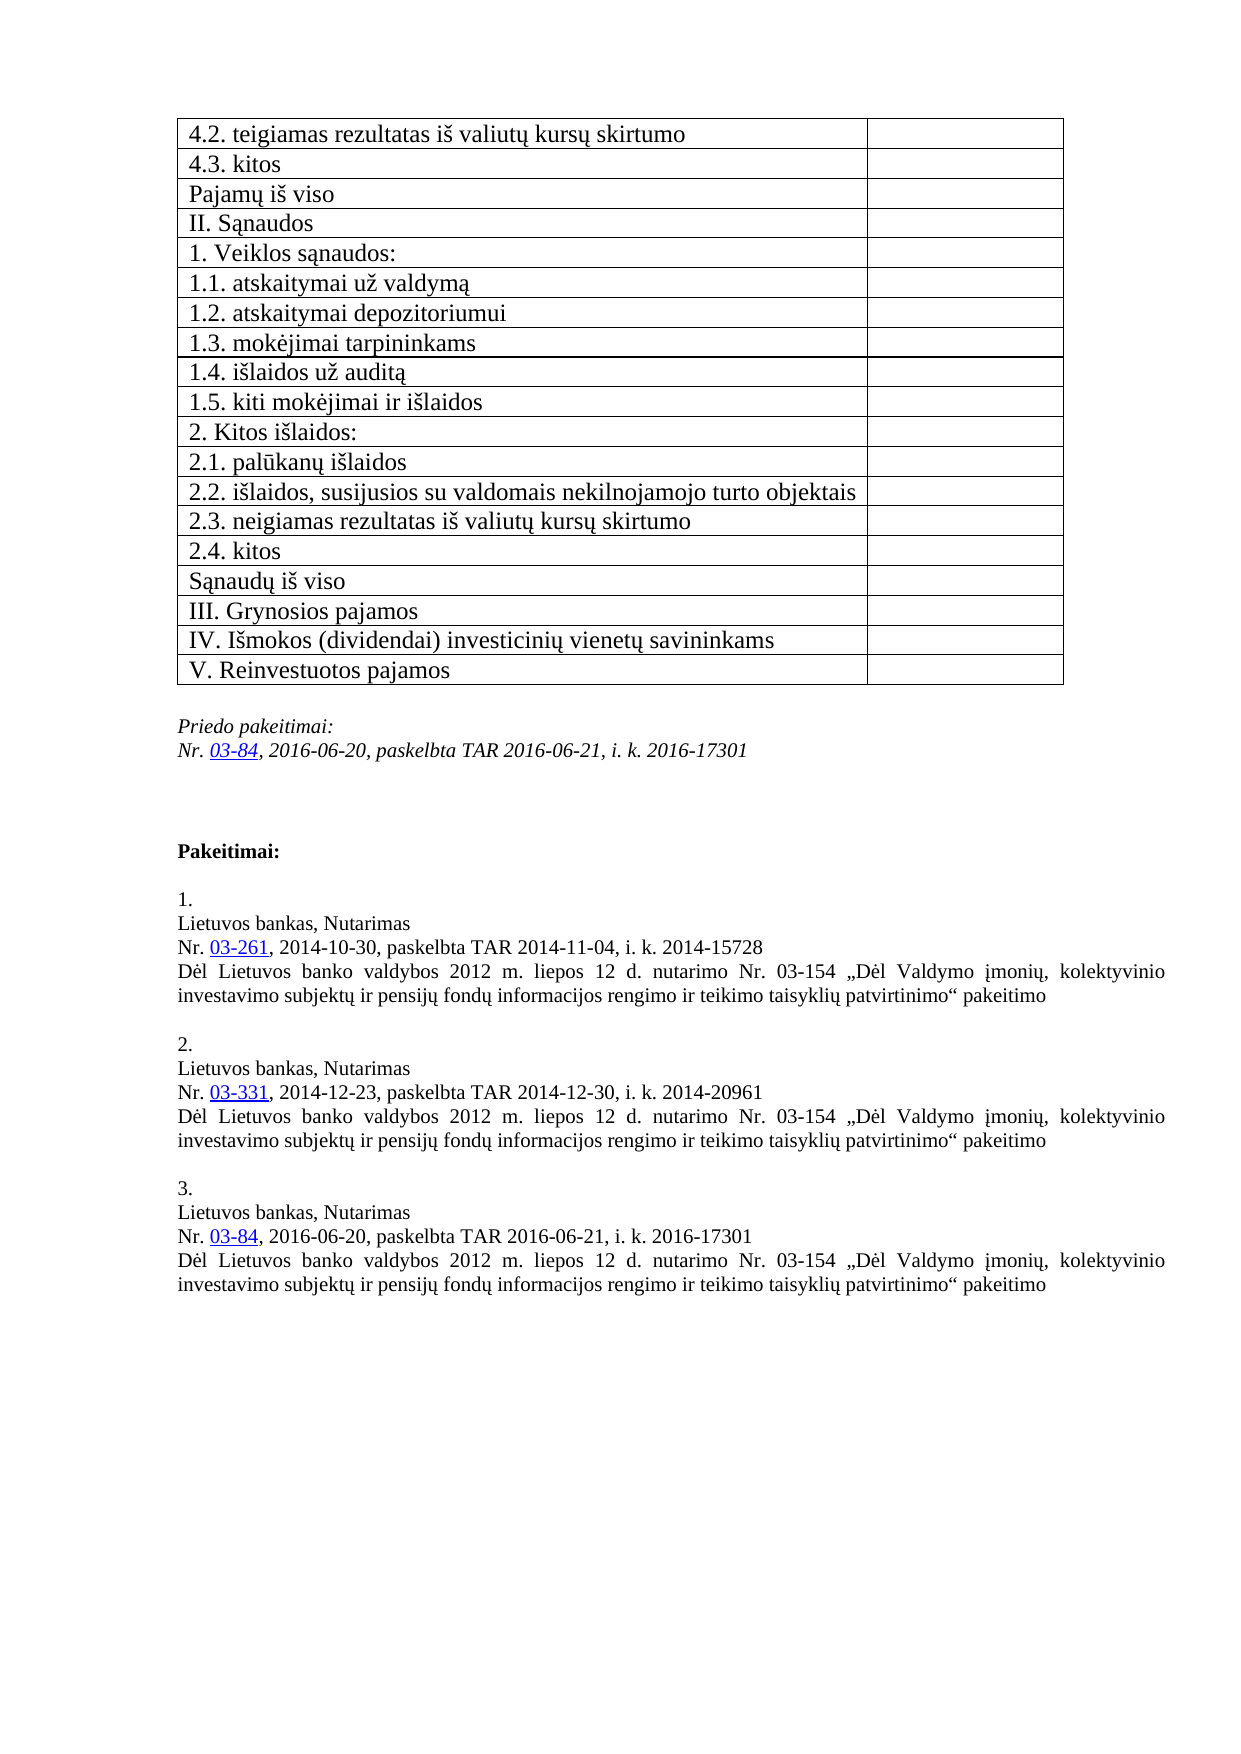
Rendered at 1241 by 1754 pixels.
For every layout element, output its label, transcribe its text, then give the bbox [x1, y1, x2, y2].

table_cell [868, 447, 1063, 476]
table_cell 1.2. atskaitymai depozitoriumui [178, 298, 867, 327]
table_cell 4.3. kitos [178, 149, 867, 178]
table_cell V. Reinvestuotos pajamos [178, 655, 867, 684]
table_cell [868, 566, 1063, 595]
table_cell 1.4. išlaidos už auditą [178, 358, 867, 386]
table_cell [868, 596, 1063, 624]
table_cell 2. Kitos išlaidos: [178, 417, 867, 446]
text Nr. 03-261, 2014-10-30, paskelbta TAR 2014-11-04, i. k. 2014-15728 [177, 935, 1166, 959]
table_cell Pajamų iš viso [178, 179, 867, 207]
text Lietuvos bankas, Nutarimas [177, 911, 1166, 935]
text Nr. 03-331, 2014-12-23, paskelbta TAR 2014-12-30, i. k. 2014-20961 [177, 1079, 1166, 1104]
table_cell 1.1. atskaitymai už valdymą [178, 268, 867, 297]
table_cell 1.5. kiti mokėjimai ir išlaidos [178, 387, 867, 416]
table_cell II. Sąnaudos [178, 209, 867, 237]
text Nr. 03-84, 2016-06-20, paskelbta TAR 2016-06-21, i. k. 2016-17301 [177, 1224, 1166, 1248]
text 1. [177, 887, 1166, 911]
table_cell [868, 238, 1063, 267]
text Priedo pakeitimai: [177, 714, 1166, 738]
text Dėl Lietuvos banko valdybos 2012 m. liepos 12 d. nutarimo Nr. 03-154 „Dėl Valdymo įmonių, kolektyvinio investavimo subjektų ir pensijų fondų informacijos rengimo ir teikimo taisyklių patvirtinimo“ pakeitimo [177, 1104, 1166, 1152]
table_cell 2.4. kitos [178, 536, 867, 565]
table_cell IV. Išmokos (dividendai) investicinių vienetų savininkams [178, 626, 867, 654]
table_cell [868, 417, 1063, 446]
table_cell [868, 119, 1063, 148]
table_cell III. Grynosios pajamos [178, 596, 867, 624]
table_cell [868, 477, 1063, 505]
table_cell 4.2. teigiamas rezultatas iš valiutų kursų skirtumo [178, 119, 867, 148]
table_cell [868, 358, 1063, 386]
table_cell [868, 328, 1063, 356]
table_cell [868, 506, 1063, 535]
table_cell [868, 209, 1063, 237]
text Lietuvos bankas, Nutarimas [177, 1056, 1166, 1079]
table_cell [868, 298, 1063, 327]
table_cell [868, 268, 1063, 297]
text Lietuvos bankas, Nutarimas [177, 1200, 1166, 1224]
table_cell [868, 179, 1063, 207]
table_cell [868, 655, 1063, 684]
text 3. [177, 1176, 1166, 1200]
table_cell [868, 536, 1063, 565]
text Nr. 03-84, 2016-06-20, paskelbta TAR 2016-06-21, i. k. 2016-17301 [177, 738, 1166, 762]
table_cell 2.3. neigiamas rezultatas iš valiutų kursų skirtumo [178, 506, 867, 535]
text Pakeitimai: [177, 839, 1166, 863]
table_cell 2.2. išlaidos, susijusios su valdomais nekilnojamojo turto objektais [178, 477, 867, 505]
table_cell 2.1. palūkanų išlaidos [178, 447, 867, 476]
text 2. [177, 1031, 1166, 1056]
table_cell [868, 149, 1063, 178]
text Dėl Lietuvos banko valdybos 2012 m. liepos 12 d. nutarimo Nr. 03-154 „Dėl Valdymo įmonių, kolektyvinio investavimo subjektų ir pensijų fondų informacijos rengimo ir teikimo taisyklių patvirtinimo“ pakeitimo [177, 1248, 1166, 1296]
table_cell [868, 387, 1063, 416]
table_cell [868, 626, 1063, 654]
table_cell 1. Veiklos sąnaudos: [178, 238, 867, 267]
text Dėl Lietuvos banko valdybos 2012 m. liepos 12 d. nutarimo Nr. 03-154 „Dėl Valdymo įmonių, kolektyvinio investavimo subjektų ir pensijų fondų informacijos rengimo ir teikimo taisyklių patvirtinimo“ pakeitimo [177, 959, 1166, 1007]
table_cell Sąnaudų iš viso [178, 566, 867, 595]
table_cell 1.3. mokėjimai tarpininkams [178, 328, 867, 356]
